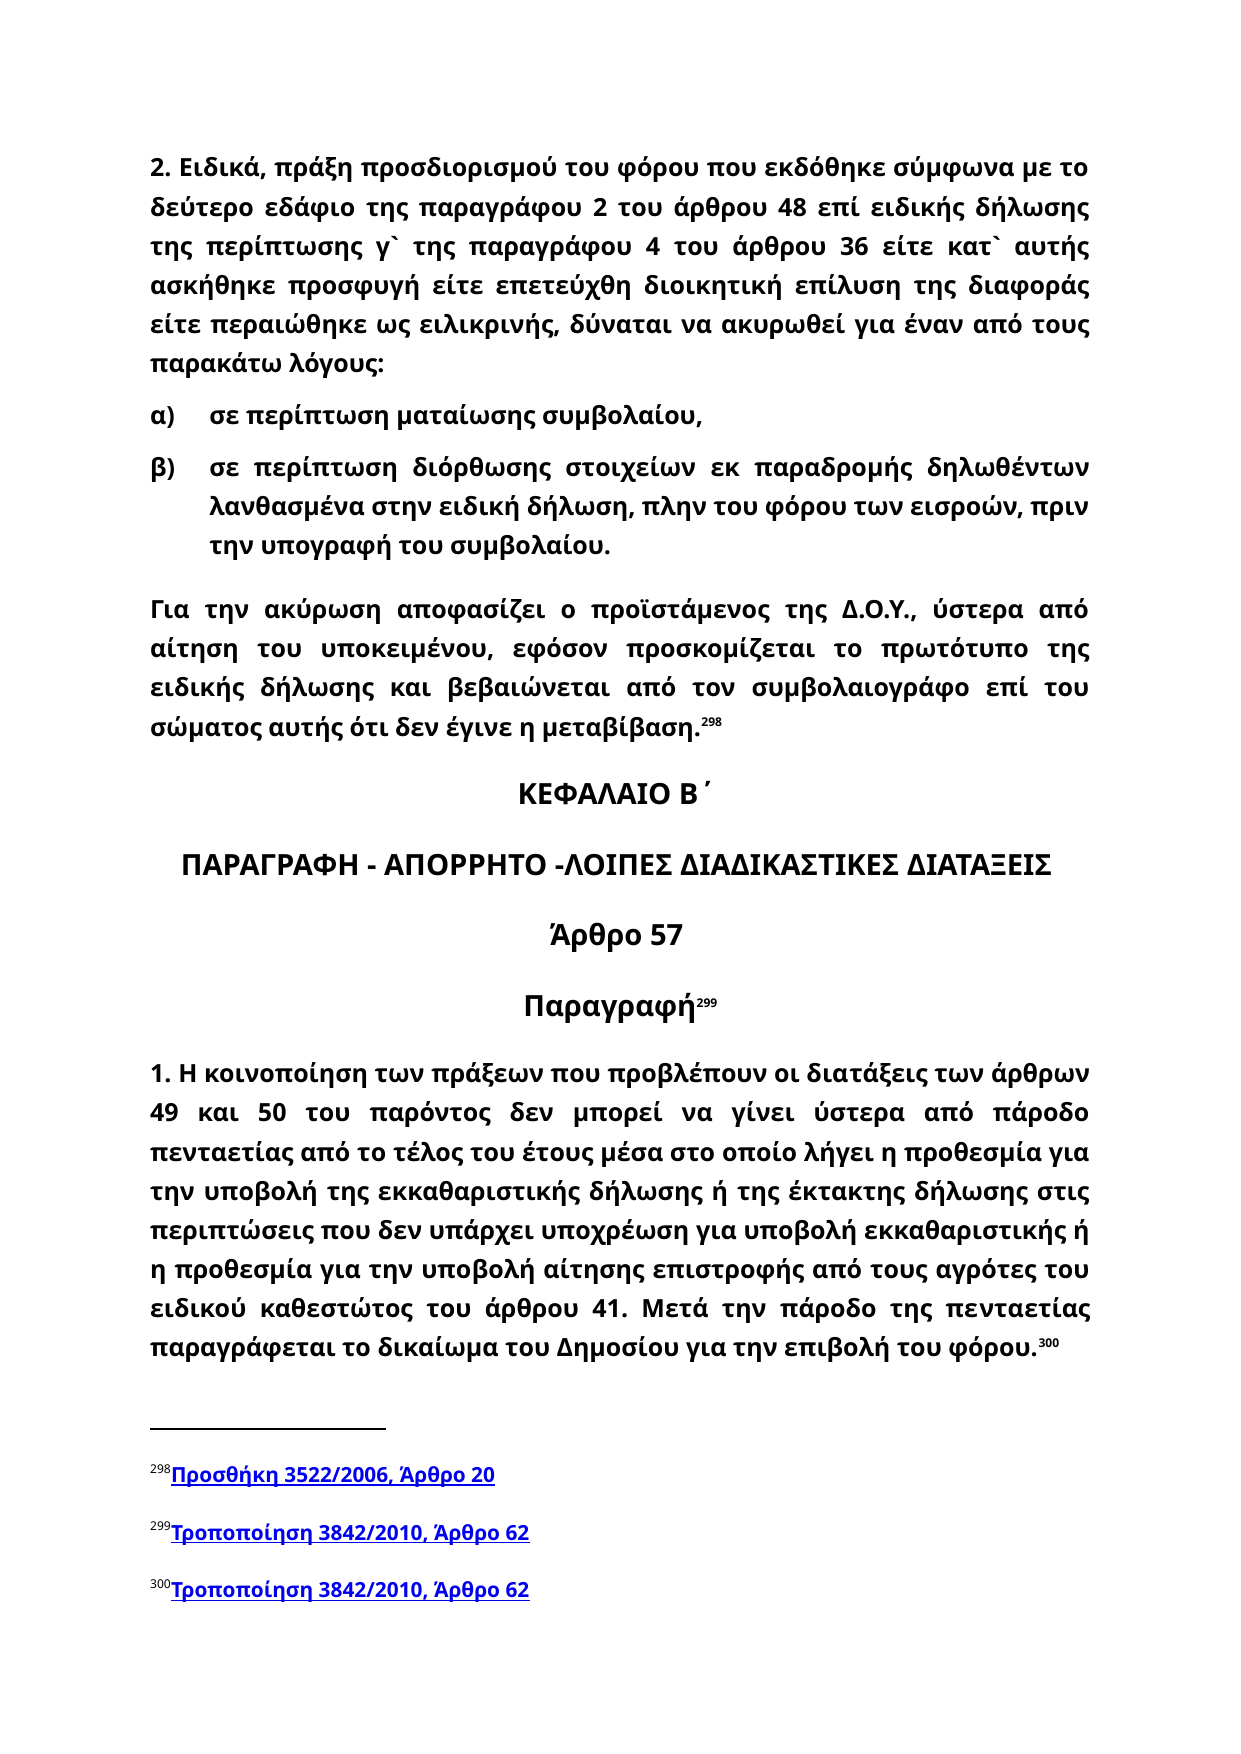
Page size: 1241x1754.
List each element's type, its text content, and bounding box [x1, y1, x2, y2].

subtitle ΠΑΡΑΓΡΑΦΗ - ΑΠΟΡΡΗΤΟ -ΛΟΙΠΕΣ ΔΙΑΔΙΚΑΣΤΙΚΕΣ ΔΙΑΤΑΞΕΙΣ [150, 844, 1090, 884]
text Προσθήκη 3522/2006, Άρθρο 20 [150, 1460, 1090, 1489]
subtitle Παραγραφή [150, 985, 1090, 1025]
text Τροποποίηση 3842/2010, Άρθρο 62 [150, 1518, 1090, 1546]
text 1. Η κοινοποίηση των πράξεων που προβλέπουν οι δια­τάξεις των άρθρων 49 και 50 του παρόντος δεν μπορεί να γίνει ύστερα από πάροδο πενταετίας από το τέλος του έτους μέσα στο οποίο λήγει η προθεσμία για την υ­ποβολή της εκκαθαριστικής δήλωσης ή της έκτακτης δήλωσης στις περιπτώσεις που δεν υπάρχει υποχρέωση για υποβολή εκκαθαριστικής ή η προθεσμία για την υπο­βολή αίτησης επιστροφής από τους αγρότες του ειδικού καθεστώτος του άρθρου 41. Μετά την πάροδο της πε­νταετίας παραγράφεται το δικαίωμα του Δημοσίου για την επιβολή του φόρου. [150, 1056, 1090, 1364]
subtitle ΚΕΦΑΛΑΙΟ Β΄ [150, 773, 1090, 813]
text Τροποποίηση 3842/2010, Άρθρο 62 [150, 1576, 1090, 1604]
text 2. Ειδικά, πράξη προσδιορισμού του φόρου που εκδόθηκε σύμφωνα με το δεύτερο εδάφιο της παραγράφου 2 του άρθρου 48 επί ειδικής δήλωσης της περίπτωσης γ` της παραγράφου 4 του άρθρου 36 είτε κατ` αυτής ασκήθηκε προσφυγή είτε επετεύχθη διοικητική επίλυση της διαφοράς είτε περαιώθηκε ως ειλικρινής, δύναται να ακυρωθεί για έναν από τους παρακάτω λόγους: [150, 150, 1090, 380]
subtitle Άρθρο 57 [150, 914, 1090, 954]
text Για την ακύρωση αποφασίζει ο προϊστάμενος της Δ.Ο.Υ., ύστερα από αίτηση του υποκειμένου, εφόσον προσκομίζεται το πρωτότυπο της ειδικής δήλωσης και βεβαιώνεται από τον συμβολαιογράφο επί του σώματος αυτής ότι δεν έγινε η μεταβίβαση. [150, 592, 1090, 743]
list α) σε περίπτωση ματαίωσης συμβολαίου, [150, 397, 1090, 432]
list β) σε περίπτωση διόρθωσης στοιχείων εκ παραδρομής δηλωθέντων λανθασμένα στην ειδική δήλωση, πλην του φόρου των εισροών, πριν την υπογραφή του συμβολαίου. [150, 449, 1090, 562]
